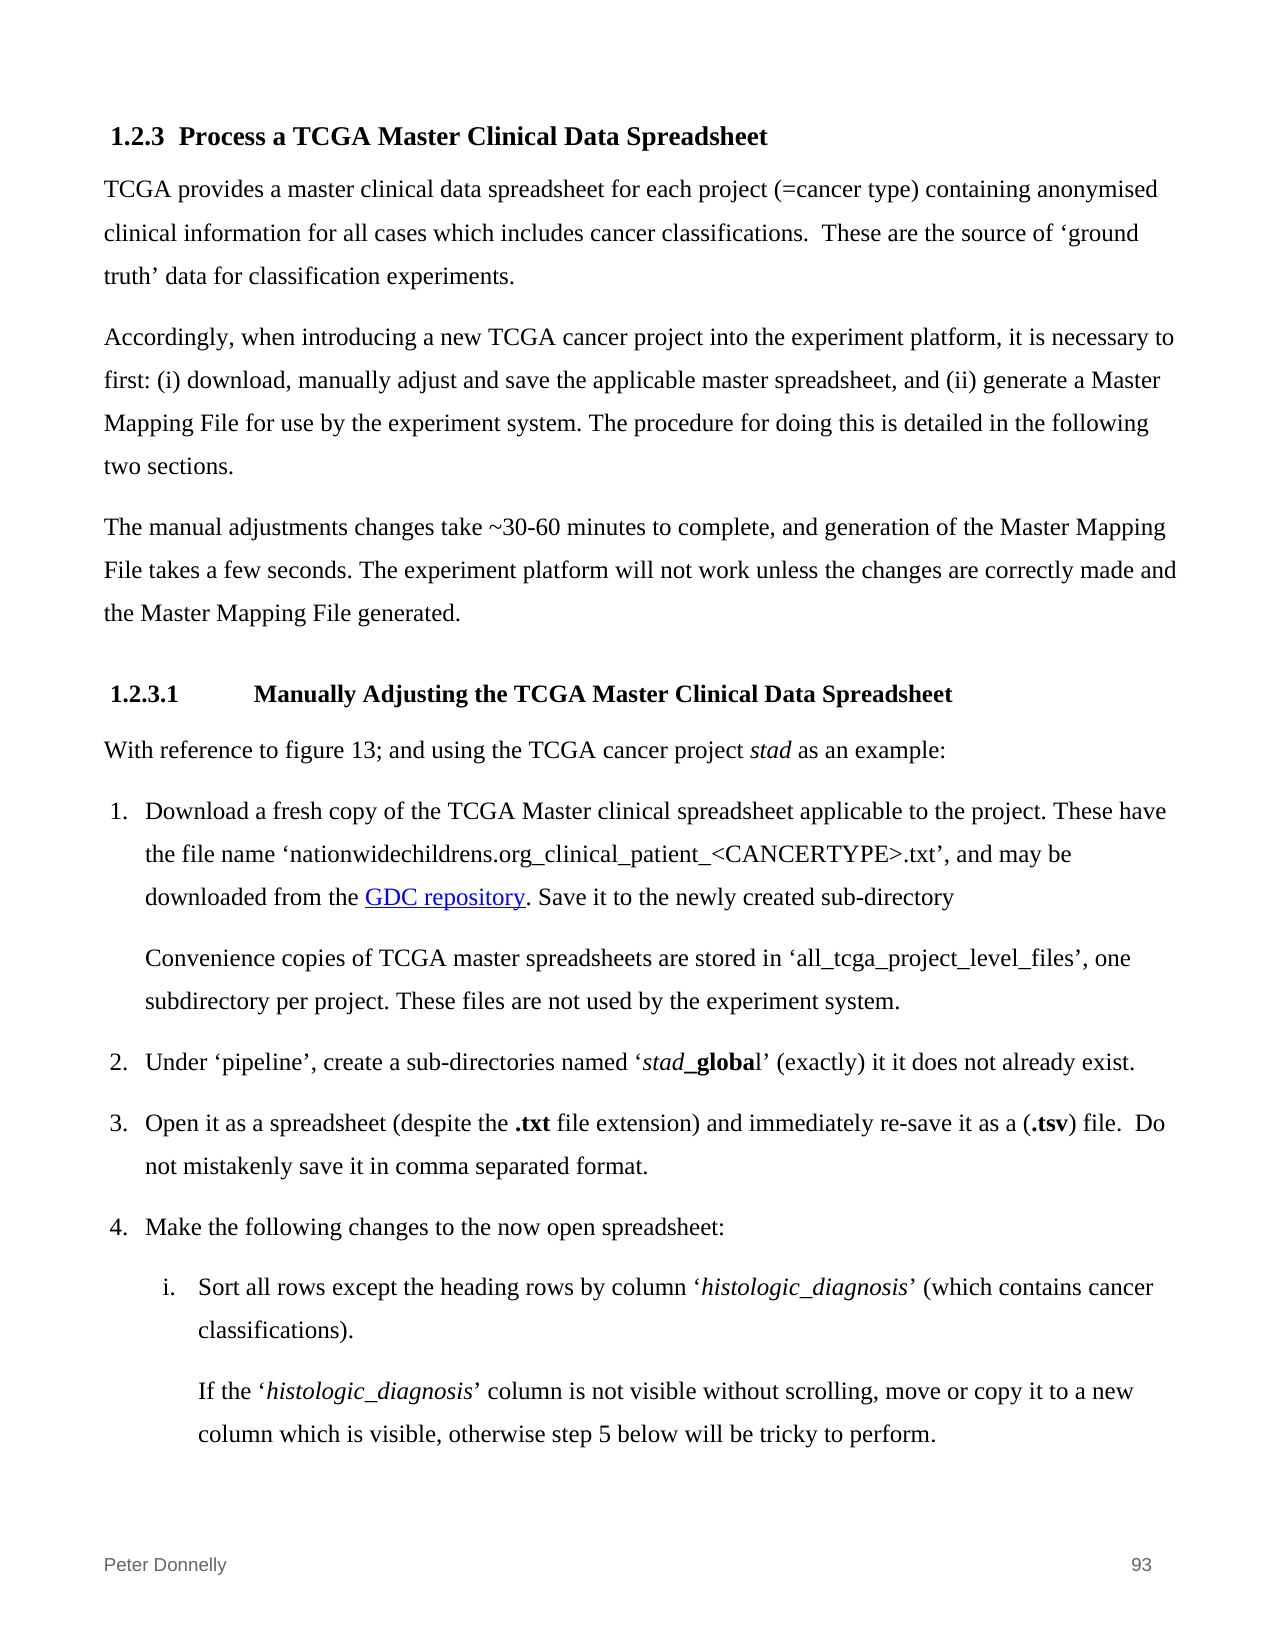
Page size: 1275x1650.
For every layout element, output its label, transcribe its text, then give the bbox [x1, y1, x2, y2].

list Under ‘pipeline’, create a sub-directories named ‘stad_global’ (exactly) it it does not already exist. [109, 1047, 1181, 1076]
subtitle Manually Adjusting the TCGA Master Clinical Data Spreadsheet [103, 679, 1181, 708]
list Open it as a spreadsheet (despite the .txt file extension) and immediately re-save it as a (.tsv) file. Do not mistakenly save it in comma separated format. [109, 1108, 1181, 1179]
list Sort all rows except the heading rows by column ‘histologic_diagnosis’ (which contains cancer classifications). [162, 1272, 1181, 1344]
text With reference to figure 13; and using the TCGA cancer project stad as an example: [103, 735, 1181, 764]
text The manual adjustments changes take ~30-60 minutes to complete, and generation of the Master Mapping File takes a few seconds. The experiment platform will not work unless the changes are correctly made and the Master Mapping File generated. [103, 512, 1181, 627]
list Make the following changes to the now open spreadsheet: [109, 1212, 1181, 1240]
text Accordingly, when introducing a new TCGA cancer project into the experiment platform, it is necessary to first: (i) download, manually adjust and save the applicable master spreadsheet, and (ii) generate a Master Mapping File for use by the experiment system. The procedure for doing this is detailed in the following two sections. [103, 322, 1181, 480]
text TCGA provides a master clinical data spreadsheet for each project (=cancer type) containing anonymised clinical information for all cases which includes cancer classifications. These are the source of ‘ground truth’ data for classification experiments. [103, 174, 1181, 289]
subtitle Process a TCGA Master Clinical Data Spreadsheet [103, 120, 1181, 151]
list If the ‘histologic_diagnosis’ column is not visible without scrolling, move or copy it to a new column which is visible, otherwise step 5 below will be tricky to perform. [162, 1376, 1181, 1448]
list Download a fresh copy of the TCGA Master clinical spreadsheet applicable to the project. These have the file name ‘nationwidechildrens.org_clinical_patient_<CANCERTYPE>.txt’, and may be downloaded from the GDC repository. Save it to the newly created sub-directory [109, 796, 1181, 911]
list Convenience copies of TCGA master spreadsheets are stored in ‘all_tcga_project_level_files’, one subdirectory per project. These files are not used by the experiment system. [109, 943, 1181, 1015]
